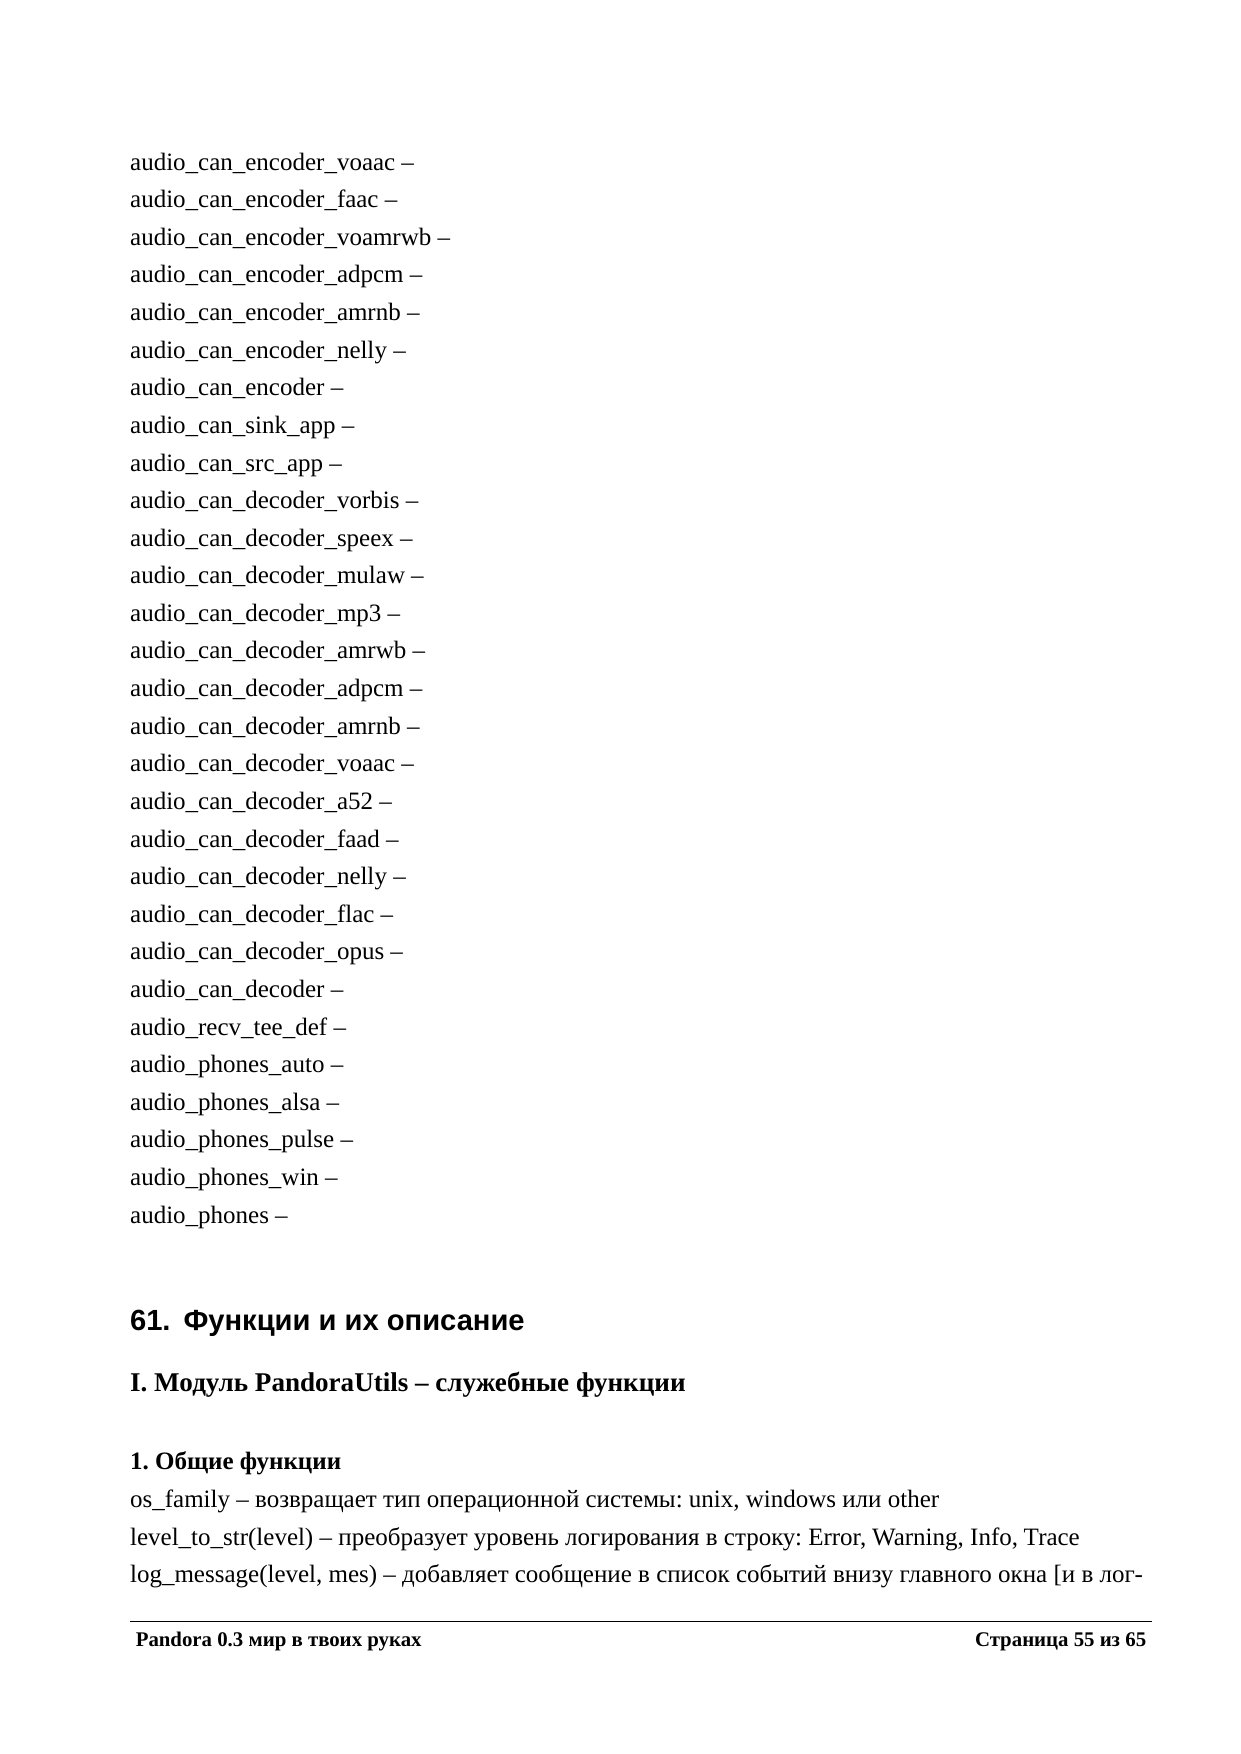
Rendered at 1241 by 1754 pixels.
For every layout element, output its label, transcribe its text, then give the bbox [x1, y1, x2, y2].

text audio_phones – [130, 1200, 1152, 1228]
text audio_can_decoder_opus – [130, 936, 1152, 965]
text audio_can_decoder_amrnb – [130, 711, 1152, 739]
text audio_can_decoder – [130, 974, 1152, 1003]
text audio_can_decoder_amrwb – [130, 636, 1152, 664]
text audio_phones_alsa – [130, 1087, 1152, 1116]
text audio_can_encoder_voaac – [130, 147, 1152, 176]
text audio_can_encoder_adpcm – [130, 259, 1152, 288]
text audio_phones_auto – [130, 1049, 1152, 1078]
text level_to_str(level) – преобразует уровень логирования в строку: Error, Warning, Info, Trace [130, 1522, 1152, 1550]
text audio_can_decoder_nelly – [130, 861, 1152, 890]
text I. Модуль PandoraUtils – служебные функции [130, 1366, 1152, 1397]
text audio_can_decoder_mulaw – [130, 560, 1152, 589]
text audio_can_encoder – [130, 372, 1152, 401]
text audio_can_encoder_faac – [130, 184, 1152, 213]
text audio_can_decoder_adpcm – [130, 673, 1152, 702]
text audio_can_decoder_voaac – [130, 748, 1152, 777]
text audio_phones_pulse – [130, 1124, 1152, 1153]
text audio_can_sink_app – [130, 410, 1152, 439]
text audio_can_decoder_a52 – [130, 786, 1152, 815]
text audio_phones_win – [130, 1162, 1152, 1191]
text audio_can_encoder_nelly – [130, 335, 1152, 363]
text 1. Общие функции [130, 1446, 1152, 1475]
text audio_can_encoder_voamrwb – [130, 222, 1152, 251]
text audio_can_encoder_amrnb – [130, 297, 1152, 326]
text audio_recv_tee_def – [130, 1012, 1152, 1040]
text audio_can_src_app – [130, 448, 1152, 476]
text os_family – возвращает тип операционной системы: unix, windows или other [130, 1484, 1152, 1513]
subtitle Функции и их описание [130, 1303, 1152, 1336]
text audio_can_decoder_vorbis – [130, 485, 1152, 514]
text audio_can_decoder_mp3 – [130, 598, 1152, 627]
text audio_can_decoder_speex – [130, 523, 1152, 552]
text audio_can_decoder_flac – [130, 899, 1152, 928]
text audio_can_decoder_faad – [130, 824, 1152, 852]
text log_message(level, mes) – добавляет сообщение в список событий внизу главного окна [и в лог- [130, 1559, 1152, 1588]
